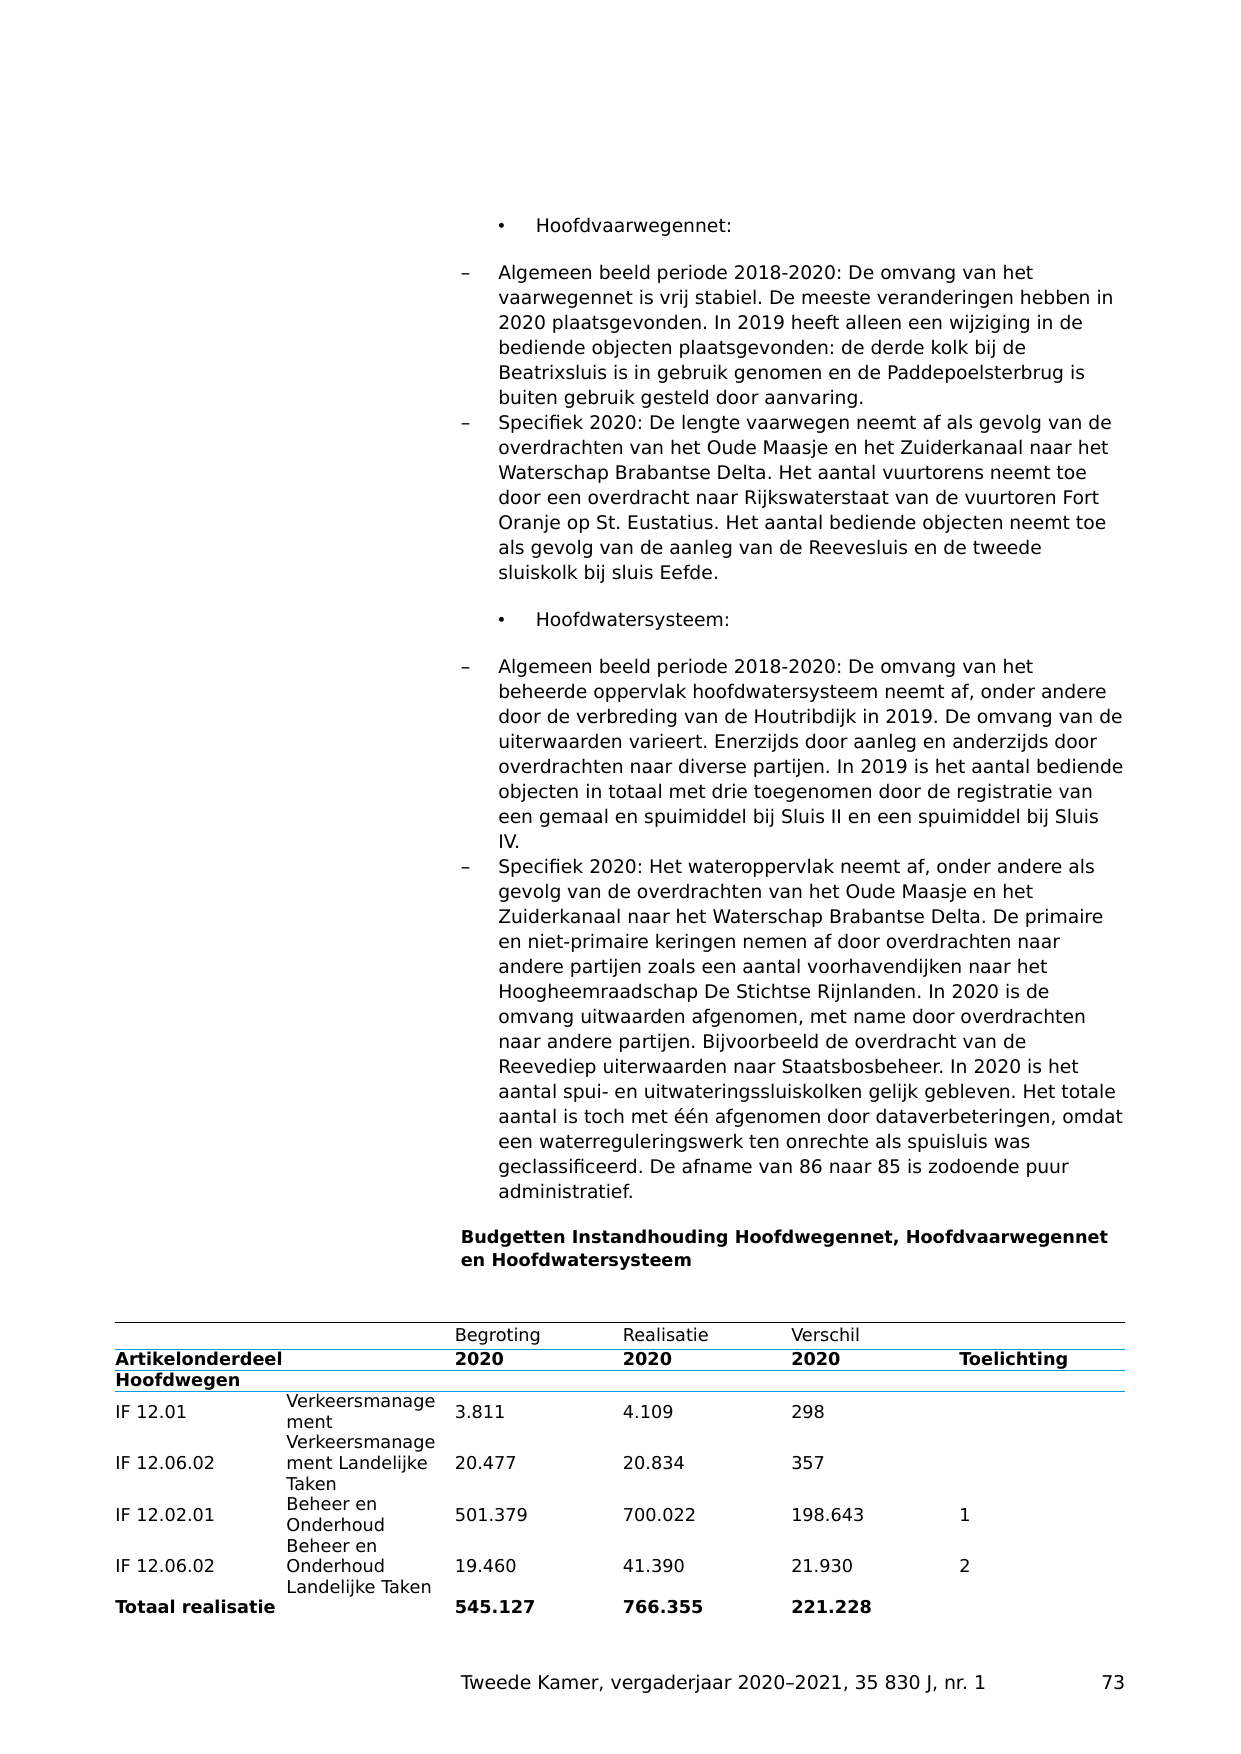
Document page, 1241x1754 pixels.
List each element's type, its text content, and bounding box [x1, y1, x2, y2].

table_cell IF 12.01 [115, 1392, 283, 1432]
table_cell Toelichting [956, 1350, 1125, 1369]
list Hoofdvaarwegennet: [498, 213, 1125, 238]
table_cell IF 12.02.01 [115, 1494, 283, 1536]
table_cell 2020 [452, 1350, 620, 1369]
table_cell Hoofdwegen [115, 1371, 283, 1391]
table_cell Begroting [452, 1323, 620, 1348]
table_cell 2020 [788, 1350, 956, 1369]
table_cell 198.643 [788, 1494, 956, 1536]
table_cell [283, 1323, 452, 1348]
list Hoofdwatersysteem: [498, 607, 1125, 632]
table_cell 21.930 [788, 1536, 956, 1597]
table_cell [956, 1323, 1125, 1348]
table_cell IF 12.06.02 [115, 1536, 283, 1597]
text Budgetten Instandhouding Hoofdwegennet, Hoofdvaarwegennet en Hoofdwatersysteem [461, 1226, 1125, 1271]
table_cell [620, 1371, 788, 1391]
table_cell 1 [956, 1494, 1125, 1536]
table_cell 221.228 [788, 1598, 956, 1618]
table_cell [956, 1598, 1125, 1618]
table_cell 766.355 [620, 1598, 788, 1618]
table_cell [115, 1323, 283, 1348]
table_cell 20.477 [452, 1433, 620, 1494]
table_cell Beheer en Onderhoud Landelijke Taken [283, 1536, 452, 1597]
table_cell 4.109 [620, 1392, 788, 1432]
table_cell Verkeersmanagement [283, 1392, 452, 1432]
table_cell Beheer en Onderhoud [283, 1494, 452, 1536]
list Algemeen beeld periode 2018-2020: De omvang van het beheerde oppervlak hoofdwatersysteem neemt af, onder andere door de verbreding van de Houtribdijk in 2019. De omvang van de uiterwaarden varieert. Enerzijds door aanleg en anderzijds door overdrachten naar diverse partijen. In 2019 is het aantal bediende objecten in totaal met drie toegenomen door de registratie van een gemaal en spuimiddel bij Sluis II en een spuimiddel bij Sluis IV. [461, 654, 1125, 854]
table_cell [956, 1371, 1125, 1391]
table_cell [788, 1371, 956, 1391]
table_cell [956, 1433, 1125, 1494]
table_cell Artikelonderdeel [115, 1350, 452, 1369]
list Specifiek 2020: De lengte vaarwegen neemt af als gevolg van de overdrachten van het Oude Maasje en het Zuiderkanaal naar het Waterschap Brabantse Delta. Het aantal vuurtorens neemt toe door een overdracht naar Rijkswaterstaat van de vuurtoren Fort Oranje op St. Eustatius. Het aantal bediende objecten neemt toe als gevolg van de aanleg van de Reevesluis en de tweede sluiskolk bij sluis Eefde. [461, 410, 1125, 585]
table_cell 41.390 [620, 1536, 788, 1597]
table_cell Totaal realisatie [115, 1598, 452, 1618]
table_cell [452, 1371, 620, 1391]
list Algemeen beeld periode 2018-2020: De omvang van het vaarwegennet is vrij stabiel. De meeste veranderingen hebben in 2020 plaatsgevonden. In 2019 heeft alleen een wijziging in de bediende objecten plaatsgevonden: de derde kolk bij de Beatrixsluis is in gebruik genomen en de Paddepoelsterbrug is buiten gebruik gesteld door aanvaring. [461, 260, 1125, 410]
table_cell 3.811 [452, 1392, 620, 1432]
table_cell 700.022 [620, 1494, 788, 1536]
table_cell 19.460 [452, 1536, 620, 1597]
table_cell 2 [956, 1536, 1125, 1597]
table_cell IF 12.06.02 [115, 1433, 283, 1494]
table_cell [283, 1371, 452, 1391]
table_cell 20.834 [620, 1433, 788, 1494]
table_cell 501.379 [452, 1494, 620, 1536]
list Specifiek 2020: Het wateroppervlak neemt af, onder andere als gevolg van de overdrachten van het Oude Maasje en het Zuiderkanaal naar het Waterschap Brabantse Delta. De primaire en niet-primaire keringen nemen af door overdrachten naar andere partijen zoals een aantal voorhavendijken naar het Hoogheemraadschap De Stichtse Rijnlanden. In 2020 is de omvang uitwaarden afgenomen, met name door overdrachten naar andere partijen. Bijvoorbeeld de overdracht van de Reevediep uiterwaarden naar Staatsbosbeheer. In 2020 is het aantal spui- en uitwateringssluiskolken gelijk gebleven. Het totale aantal is toch met één afgenomen door dataverbeteringen, omdat een waterreguleringswerk ten onrechte als spuisluis was geclassificeerd. De afname van 86 naar 85 is zodoende puur administratief. [461, 854, 1125, 1204]
table_cell Verschil [788, 1323, 956, 1348]
table_header Tabel 45 Budget en realisatie verkeers-/watermanagement en Beheer en onderhoud RWS (bedragen x €1.000) [115, 1274, 1125, 1321]
table_cell Realisatie [620, 1323, 788, 1348]
table_cell Verkeersmanagement Landelijke Taken [283, 1433, 452, 1494]
table_cell 2020 [620, 1350, 788, 1369]
table_cell 545.127 [452, 1598, 620, 1618]
table_cell 357 [788, 1433, 956, 1494]
table_cell 298 [788, 1392, 956, 1432]
table_cell [956, 1392, 1125, 1432]
